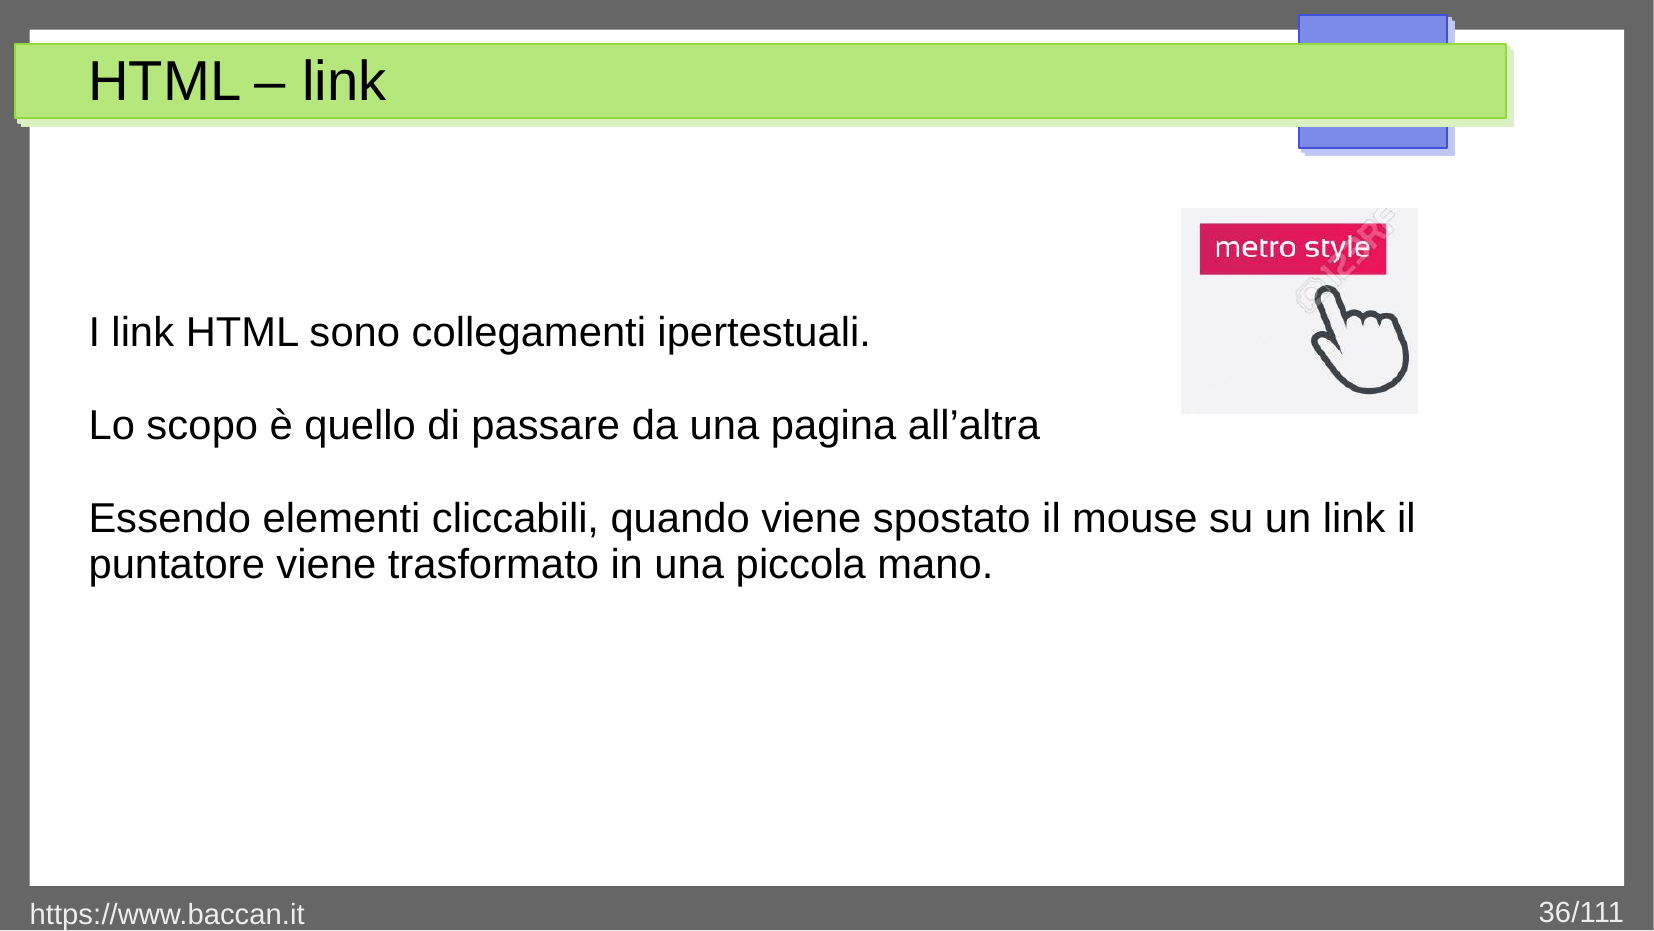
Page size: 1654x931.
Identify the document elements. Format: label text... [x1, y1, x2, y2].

picture [1181, 208, 1418, 414]
title HTML – link [88, 44, 1506, 119]
text_box I link HTML sono collegamenti ipertestuali. Lo scopo è quello di passare da una pagina all’altra Essendo elementi cliccabili, quando viene spostato il mouse su un link il puntatore viene trasformato in una piccola mano. [88, 169, 1565, 820]
